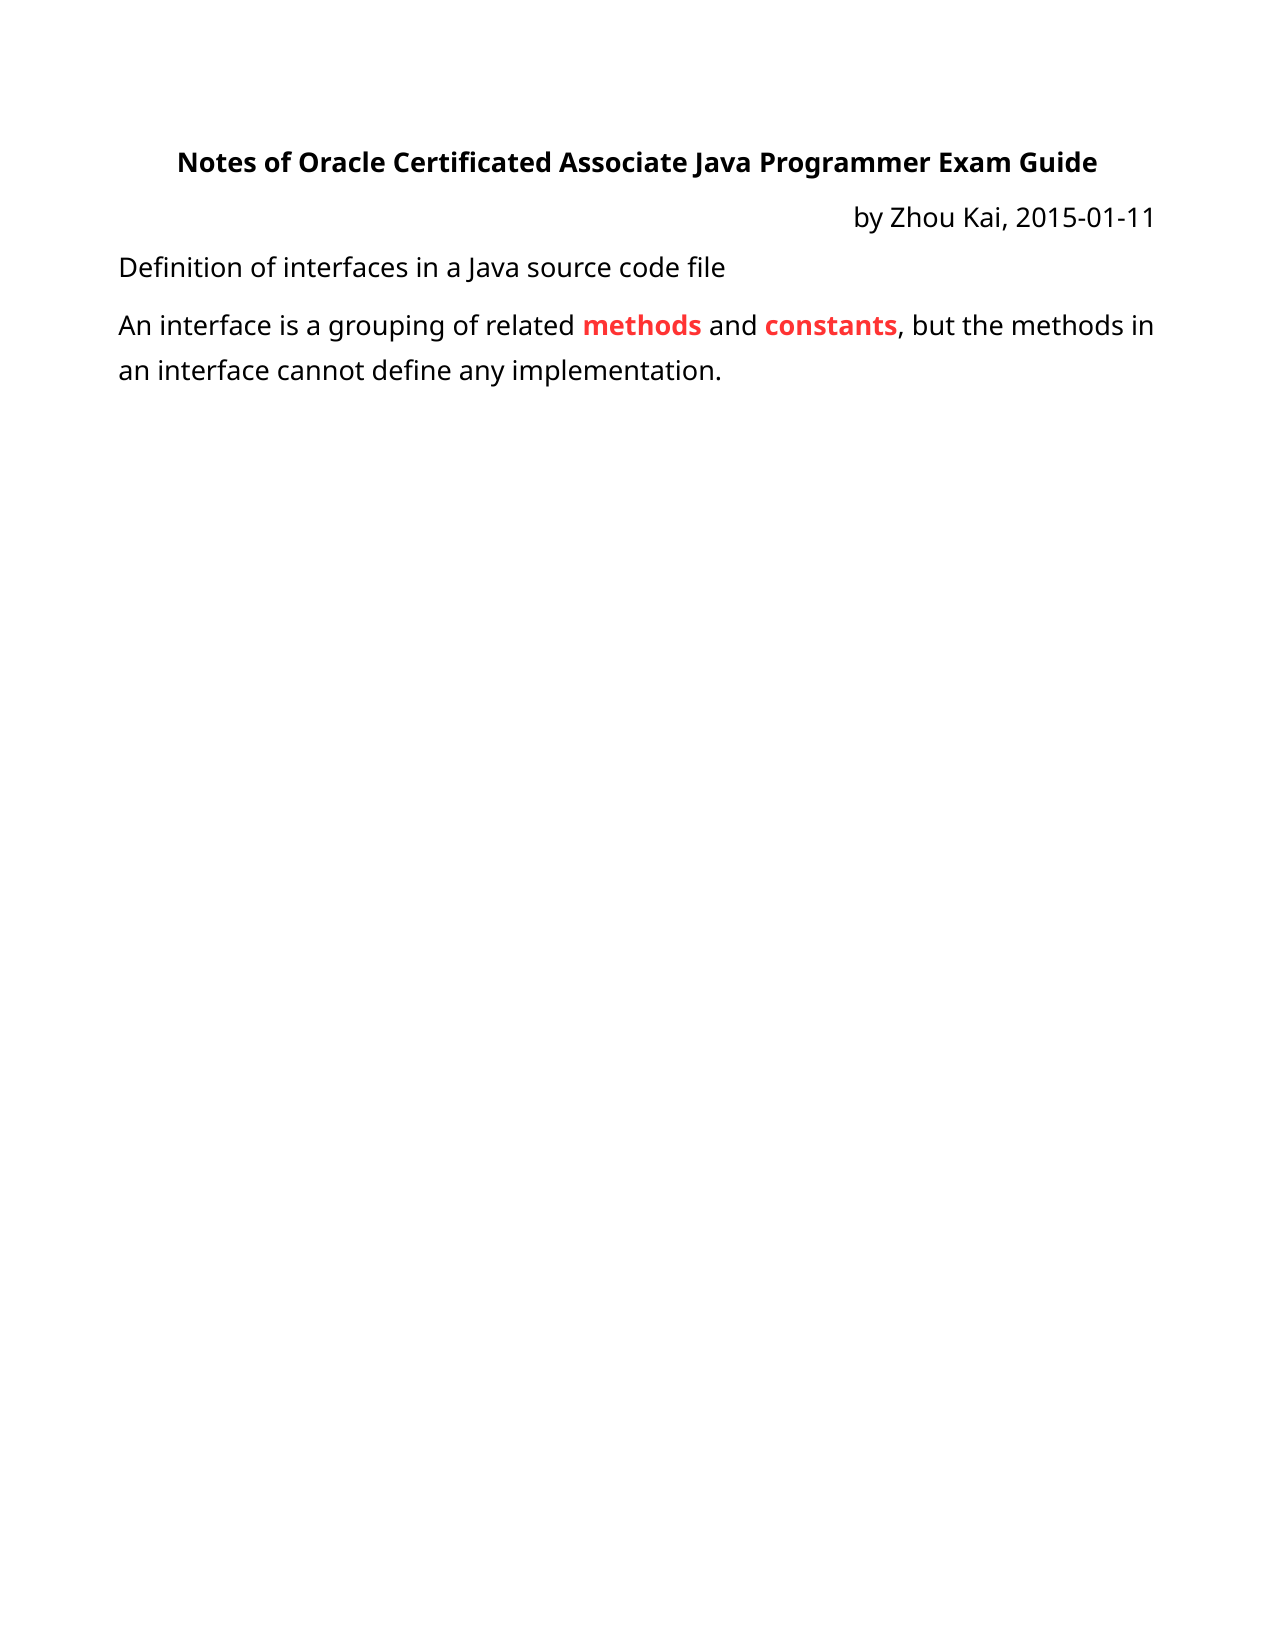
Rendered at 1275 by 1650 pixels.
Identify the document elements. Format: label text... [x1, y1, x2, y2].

text An interface is a grouping of related methods and constants, but the methods in an interface cannot define any implementation. [118, 307, 1157, 388]
subtitle by Zhou Kai, 2015-01-11 [118, 199, 1157, 236]
text Definition of interfaces in a Java source code file [118, 248, 1157, 285]
title Notes of Oracle Certificated Associate Java Programmer Exam Guide [118, 143, 1157, 180]
